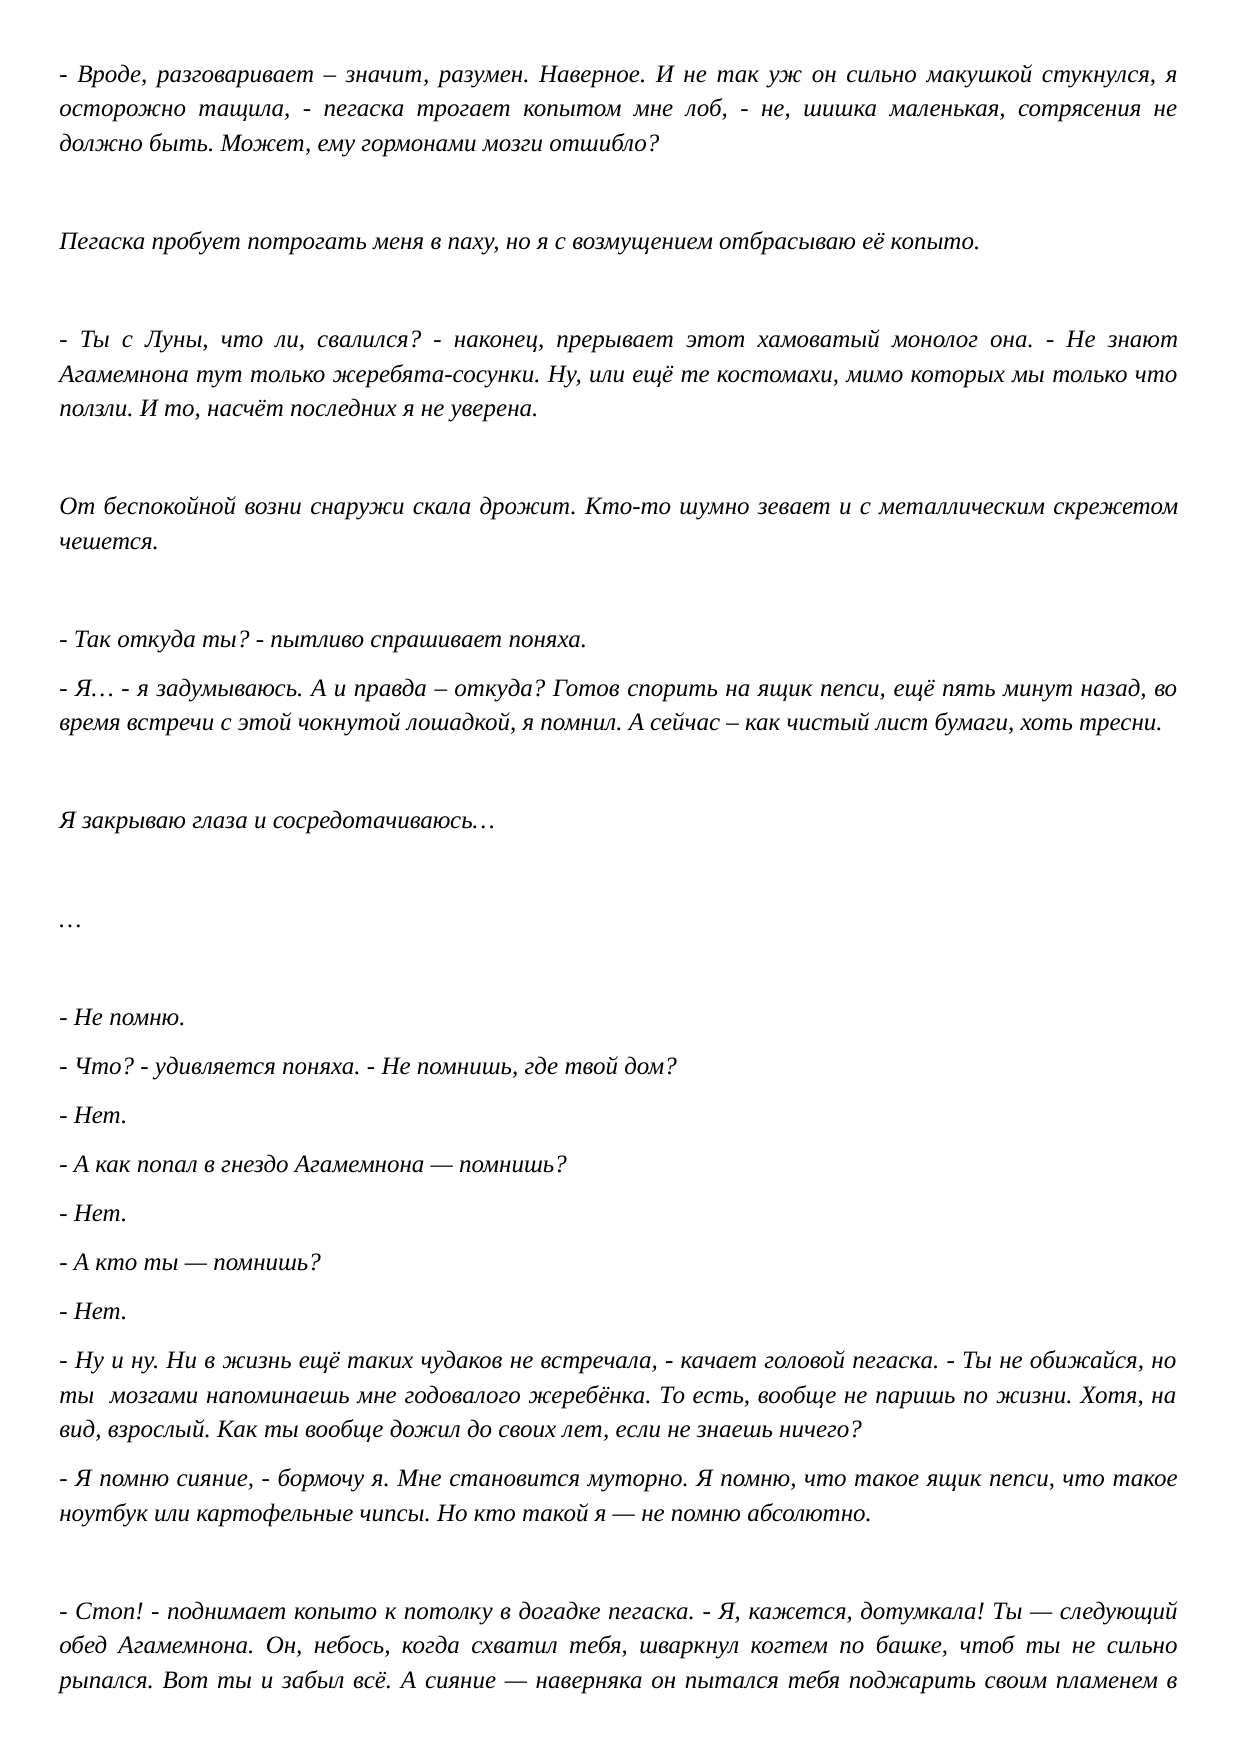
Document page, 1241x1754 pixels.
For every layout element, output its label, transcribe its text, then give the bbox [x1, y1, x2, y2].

text - Ну и ну. Ни в жизнь ещё таких чудаков не встречала, - качает головой пегаска. - Ты не обижайся, но ты мозгами напоминаешь мне годовалого жеребёнка. То есть, вообще не паришь по жизни. Хотя, на вид, взрослый. Как ты вообще дожил до своих лет, если не знаешь ничего? [59, 1345, 1181, 1443]
text - Так откуда ты? - пытливо спрашивает поняха. [59, 624, 1181, 653]
text Пегаска пробует потрогать меня в паху, но я с возмущением отбрасываю её копыто. [59, 226, 1181, 255]
text - Стоп! - поднимает копыто к потолку в догадке пегаска. - Я, кажется, дотумкала! Ты — следующий обед Агамемнона. Он, небось, когда схватил тебя, шваркнул когтем по башке, чтоб ты не сильно рыпался. Вот ты и забыл всё. А сияние — наверняка он пытался тебя поджарить своим пламенем в [59, 1596, 1181, 1694]
text - Нет. [59, 1100, 1181, 1129]
text - Что? - удивляется поняха. - Не помнишь, где твой дом? [59, 1051, 1181, 1080]
text … [59, 904, 1181, 932]
text - Я помню сияние, - бормочу я. Мне становится муторно. Я помню, что такое ящик пепси, что такое ноутбук или картофельные чипсы. Но кто такой я — не помню абсолютно. [59, 1463, 1181, 1527]
text - А кто ты — помнишь? [59, 1247, 1181, 1276]
text - Я… - я задумываюсь. А и правда – откуда? Готов спорить на ящик пепси, ещё пять минут назад, во время встречи с этой чокнутой лошадкой, я помнил. А сейчас – как чистый лист бумаги, хоть тресни. [59, 673, 1181, 736]
text От беспокойной возни снаружи скала дрожит. Кто-то шумно зевает и с металлическим скрежетом чешется. [59, 491, 1181, 554]
text Я закрываю глаза и сосредотачиваюсь… [59, 806, 1181, 834]
text - Ты с Луны, что ли, свалился? - наконец, прерывает этот хамоватый монолог она. - Не знают Агамемнона тут только жеребята-сосунки. Ну, или ещё те костомахи, мимо которых мы только что ползли. И то, насчёт последних я не уверена. [59, 324, 1181, 422]
text - Вроде, разговаривает – значит, разумен. Наверное. И не так уж он сильно макушкой стукнулся, я осторожно тащила, - пегаска трогает копытом мне лоб, - не, шишка маленькая, сотрясения не должно быть. Может, ему гормонами мозги отшибло? [59, 59, 1181, 157]
text - Не помню. [59, 1002, 1181, 1031]
text - Нет. [59, 1296, 1181, 1325]
text - Нет. [59, 1198, 1181, 1227]
text - А как попал в гнездо Агамемнона — помнишь? [59, 1149, 1181, 1178]
